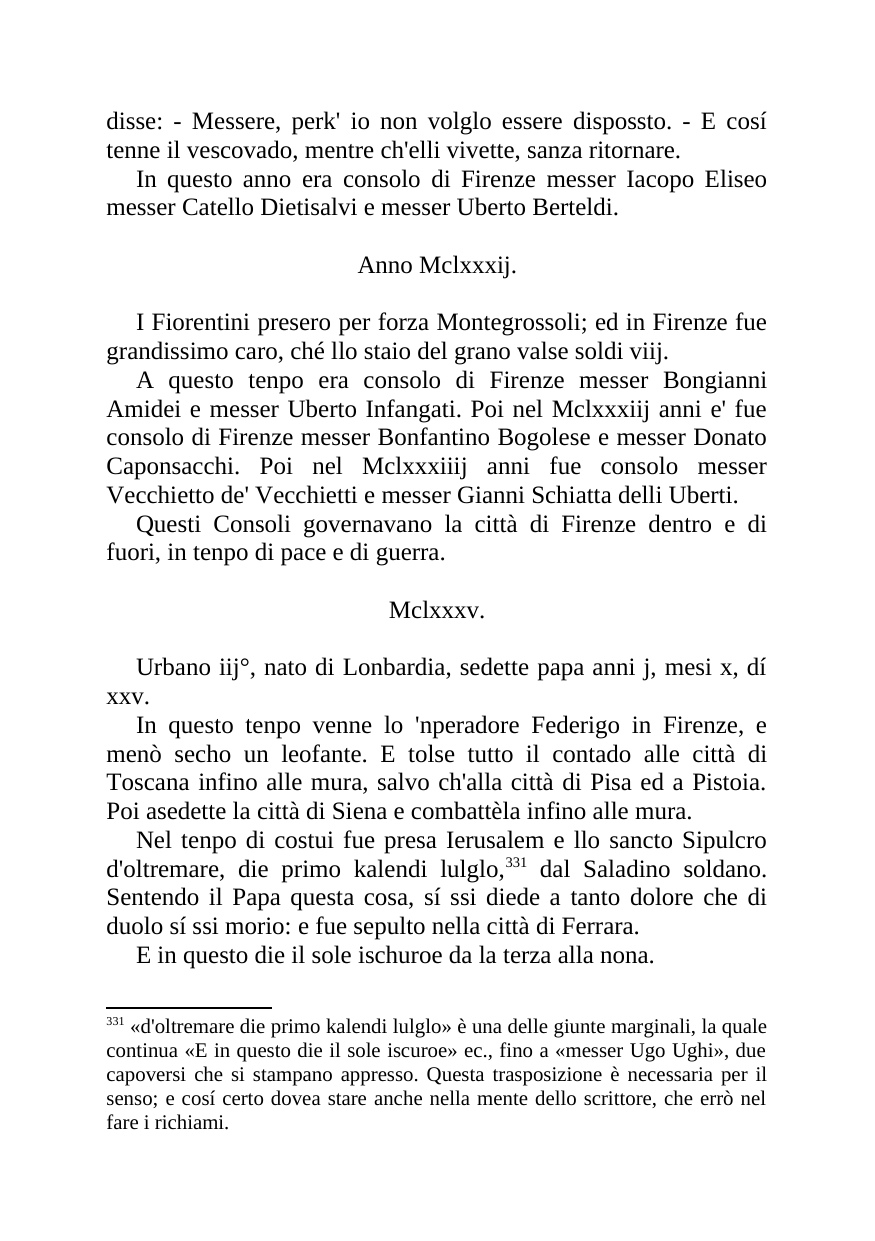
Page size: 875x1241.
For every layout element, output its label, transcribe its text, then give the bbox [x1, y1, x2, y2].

text Anno Mclxxxij. [106, 250, 768, 279]
text Questi Consoli governavano la città di Firenze dentro e di fuori, in tenpo di pace e di guerra. [106, 509, 768, 566]
text Mclxxxv. [106, 595, 768, 624]
text disse: - Messere, perk' io non volglo essere dispossto. - E cosí tenne il vescovado, mentre ch'elli vivette, sanza ritornare. [106, 106, 768, 164]
text E in questo die il sole ischuroe da la terza alla nona. [106, 940, 768, 969]
text In questo anno era consolo di Firenze messer Iacopo Eliseo messer Catello Dietisalvi e messer Uberto Berteldi. [106, 164, 768, 221]
text Urbano iij°, nato di Lonbardia, sedette papa anni j, mesi x, dí xxv. [106, 652, 768, 710]
text A questo tenpo era consolo di Firenze messer Bongianni Amidei e messer Uberto Infangati. Poi nel Mclxxxiij anni e' fue consolo di Firenze messer Bonfantino Bogolese e messer Donato Caponsacchi. Poi nel Mclxxxiiij anni fue consolo messer Vecchietto de' Vecchietti e messer Gianni Schiatta delli Uberti. [106, 365, 768, 509]
text I Fiorentini presero per forza Montegrossoli; ed in Firenze fue grandissimo caro, ché llo staio del grano valse soldi viij. [106, 307, 768, 365]
text In questo tenpo venne lo 'nperadore Federigo in Firenze, e menò secho un leofante. E tolse tutto il contado alle città di Toscana infino alle mura, salvo ch'alla città di Pisa ed a Pistoia. Poi asedette la città di Siena e combattèla infino alle mura. [106, 710, 768, 825]
text «d'oltremare die primo kalendi lulglo» è una delle giunte marginali, la quale continua «E in questo die il sole iscuroe» ec., fino a «messer Ugo Ughi», due capoversi che si stampano appresso. Questa trasposizione è necessaria per il senso; e cosí certo dovea stare anche nella mente dello scrittore, che errò nel fare i richiami. [106, 1014, 768, 1134]
text Nel tenpo di costui fue presa Ierusalem e llo sancto Sipulcro d'oltremare, die primo kalendi lulglo, dal Saladino soldano. Sentendo il Papa questa cosa, sí ssi diede a tanto dolore che di duolo sí ssi morio: e fue sepulto nella città di Ferrara. [106, 825, 768, 940]
